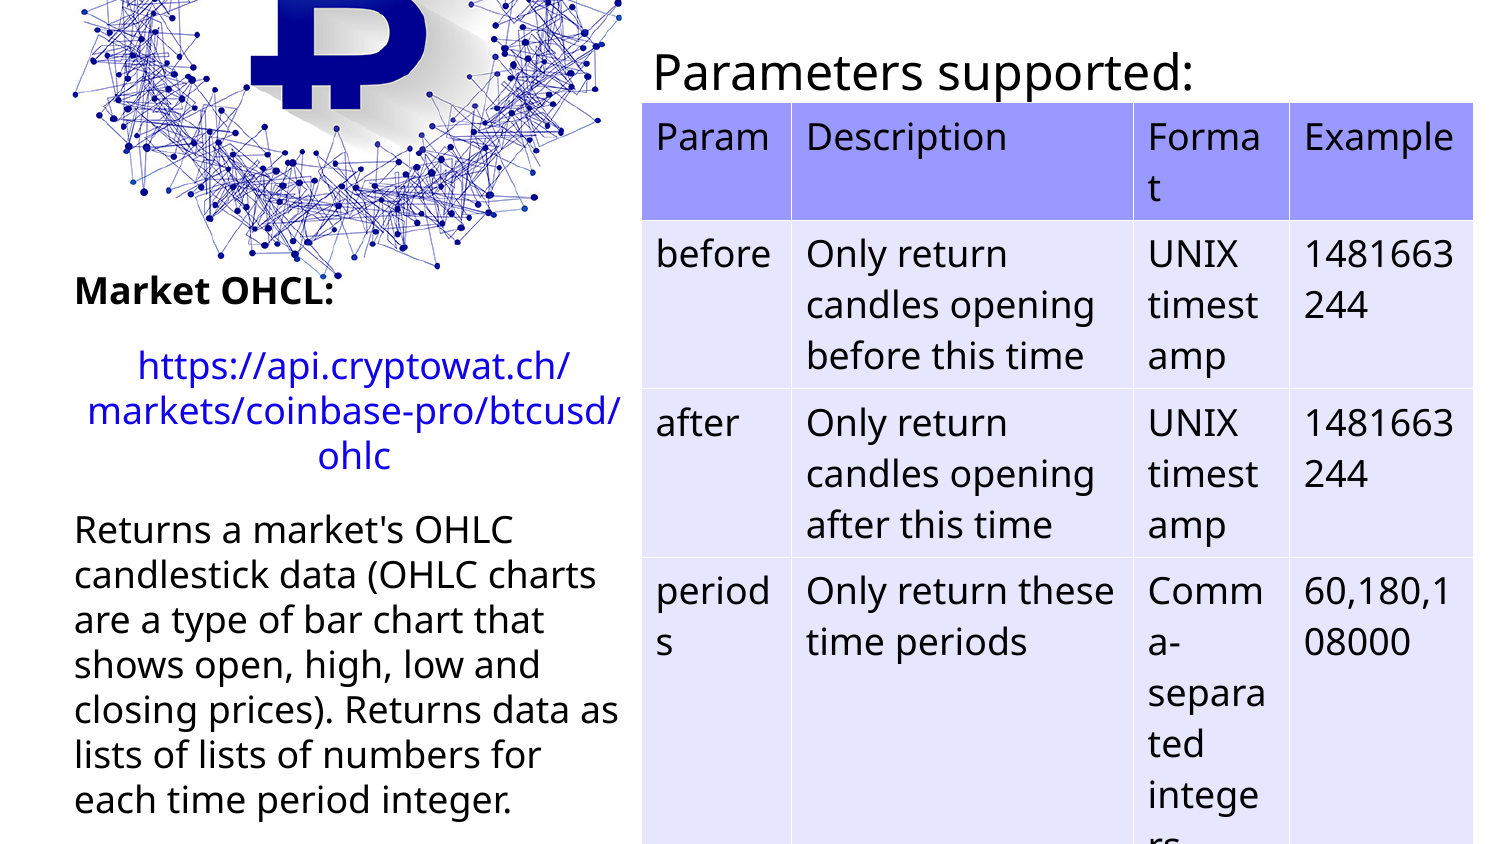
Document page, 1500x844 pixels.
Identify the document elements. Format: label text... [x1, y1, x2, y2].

table_cell before [642, 221, 791, 388]
text_box Parameters supported: [637, 29, 1382, 95]
table_cell after [642, 389, 791, 557]
list Market OHCL: https://api.cryptowat.ch/markets/coinbase-pro/btcusd/ohlc Returns a market's OHLC candlestick data (OHLC charts are a type of bar chart that shows open, high, low and closing prices). Returns data as lists of lists of numbers for each time period integer. [59, 259, 641, 709]
picture [585, 713, 595, 721]
picture [0, 0, 1500, 844]
table_cell Only return candles opening before this time [792, 221, 1133, 388]
table_header Format [1134, 103, 1289, 220]
table_cell 1481663244 [1290, 221, 1473, 388]
picture [496, 709, 508, 721]
picture [106, 709, 118, 721]
picture [213, 709, 225, 721]
picture [180, 709, 192, 721]
table_cell 1481663244 [1290, 389, 1473, 557]
table_cell Comma-separated integers [1134, 558, 1289, 844]
table_cell 60,180,108000 [1290, 558, 1473, 844]
picture [554, 713, 564, 721]
table_cell Only return candles opening after this time [792, 389, 1133, 557]
picture [1001, 95, 1027, 102]
table_cell periods [642, 558, 791, 844]
table_cell Only return these time periods [792, 558, 1133, 844]
picture [408, 709, 419, 721]
table_cell UNIX timestamp [1134, 389, 1289, 557]
table_header Param [642, 103, 791, 220]
picture [519, 713, 529, 721]
table_header Description [792, 103, 1133, 220]
table_header Example [1290, 103, 1473, 220]
table_cell UNIX timestamp [1134, 221, 1289, 388]
